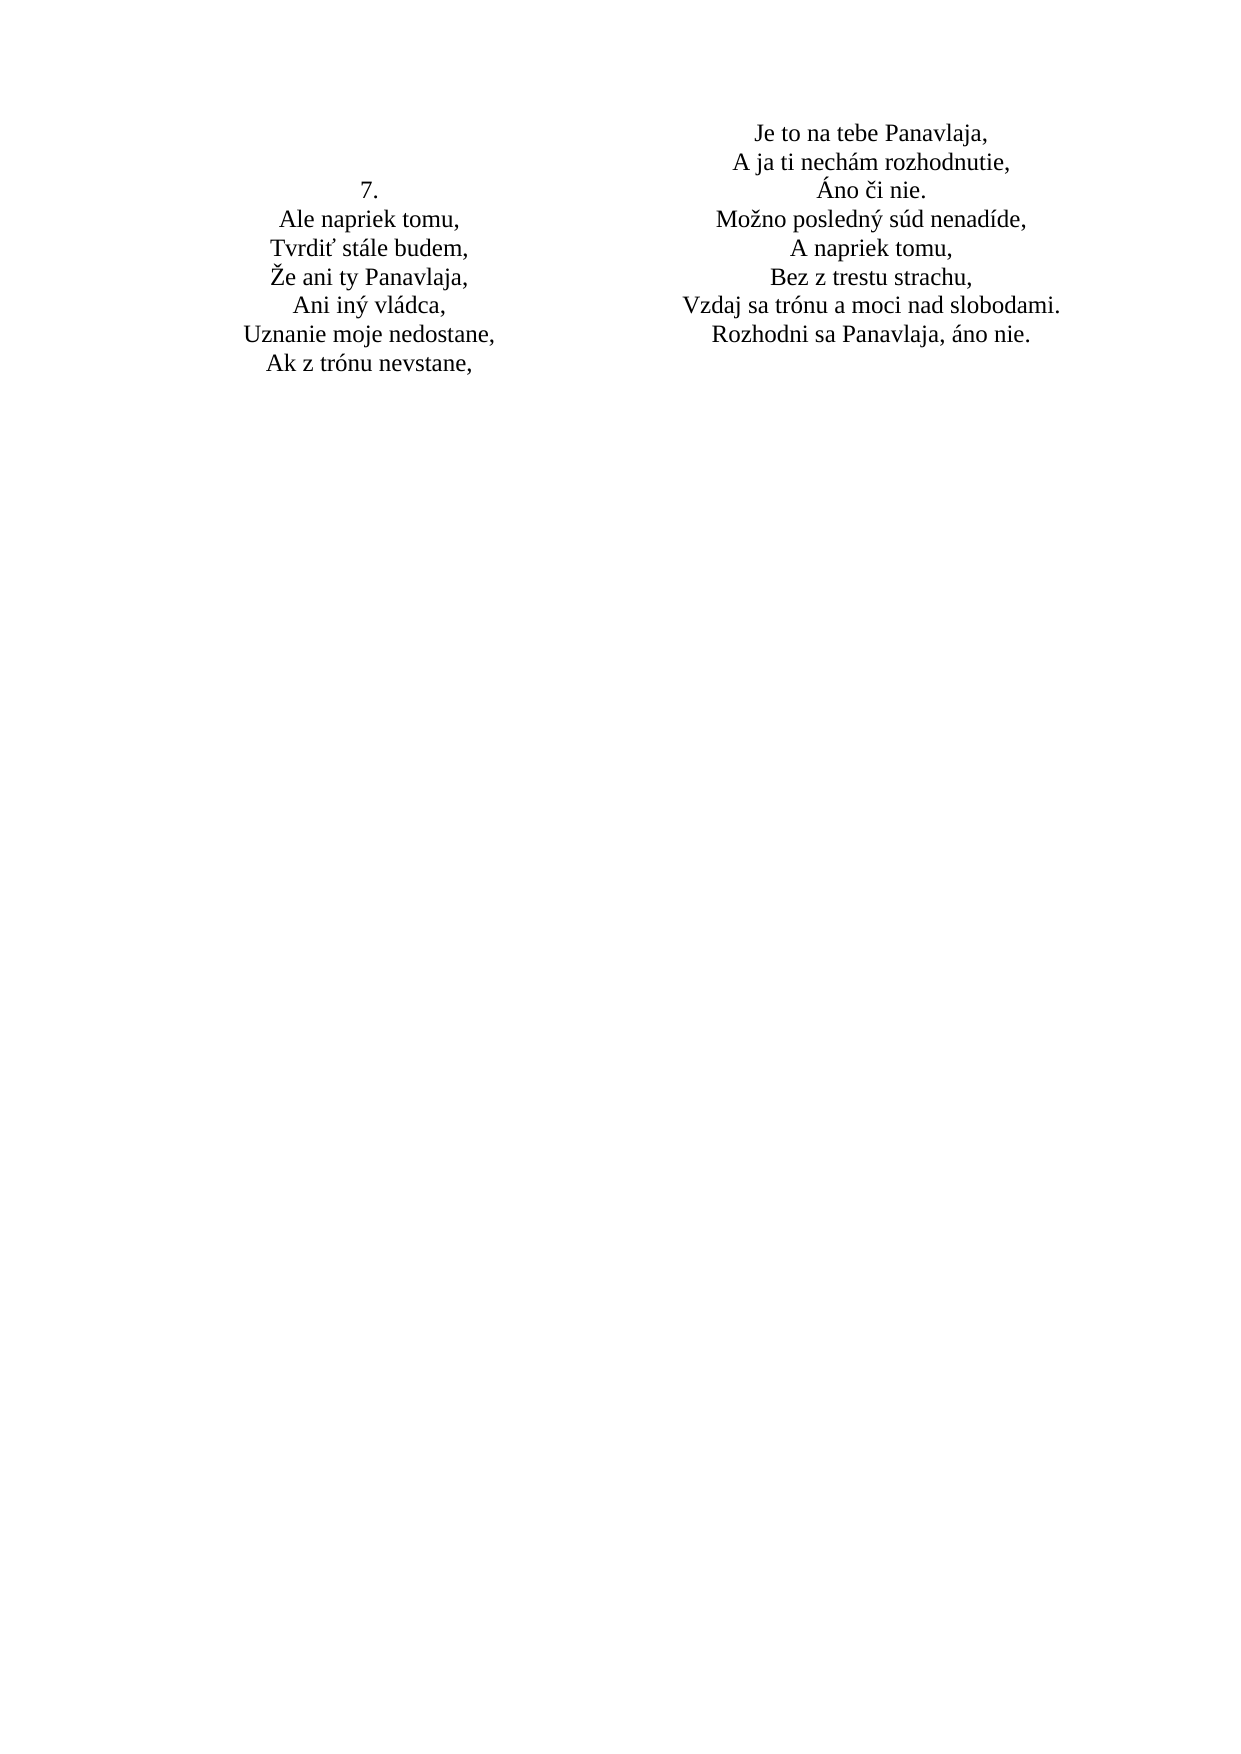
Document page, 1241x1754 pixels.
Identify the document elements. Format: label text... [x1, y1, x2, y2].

text 7. [118, 176, 620, 204]
text Ale napriek tomu, [118, 204, 620, 233]
text A napriek tomu, [620, 233, 1122, 262]
text Možno posledný súd nenadíde, [620, 204, 1122, 233]
text Áno či nie. [620, 176, 1122, 204]
text Tvrdiť stále budem, [118, 233, 620, 262]
text Uznanie moje nedostane, [118, 319, 620, 348]
text Bez z trestu strachu, [620, 262, 1122, 291]
text Ani iný vládca, [118, 291, 620, 319]
text Že ani ty Panavlaja, [118, 262, 620, 291]
text Rozhodni sa Panavlaja, áno nie. [620, 319, 1122, 348]
text Ak z trónu nevstane, [118, 348, 620, 377]
text Je to na tebe Panavlaja, [620, 118, 1122, 147]
text Vzdaj sa trónu a moci nad slobodami. [620, 291, 1122, 319]
text A ja ti nechám rozhodnutie, [620, 147, 1122, 176]
